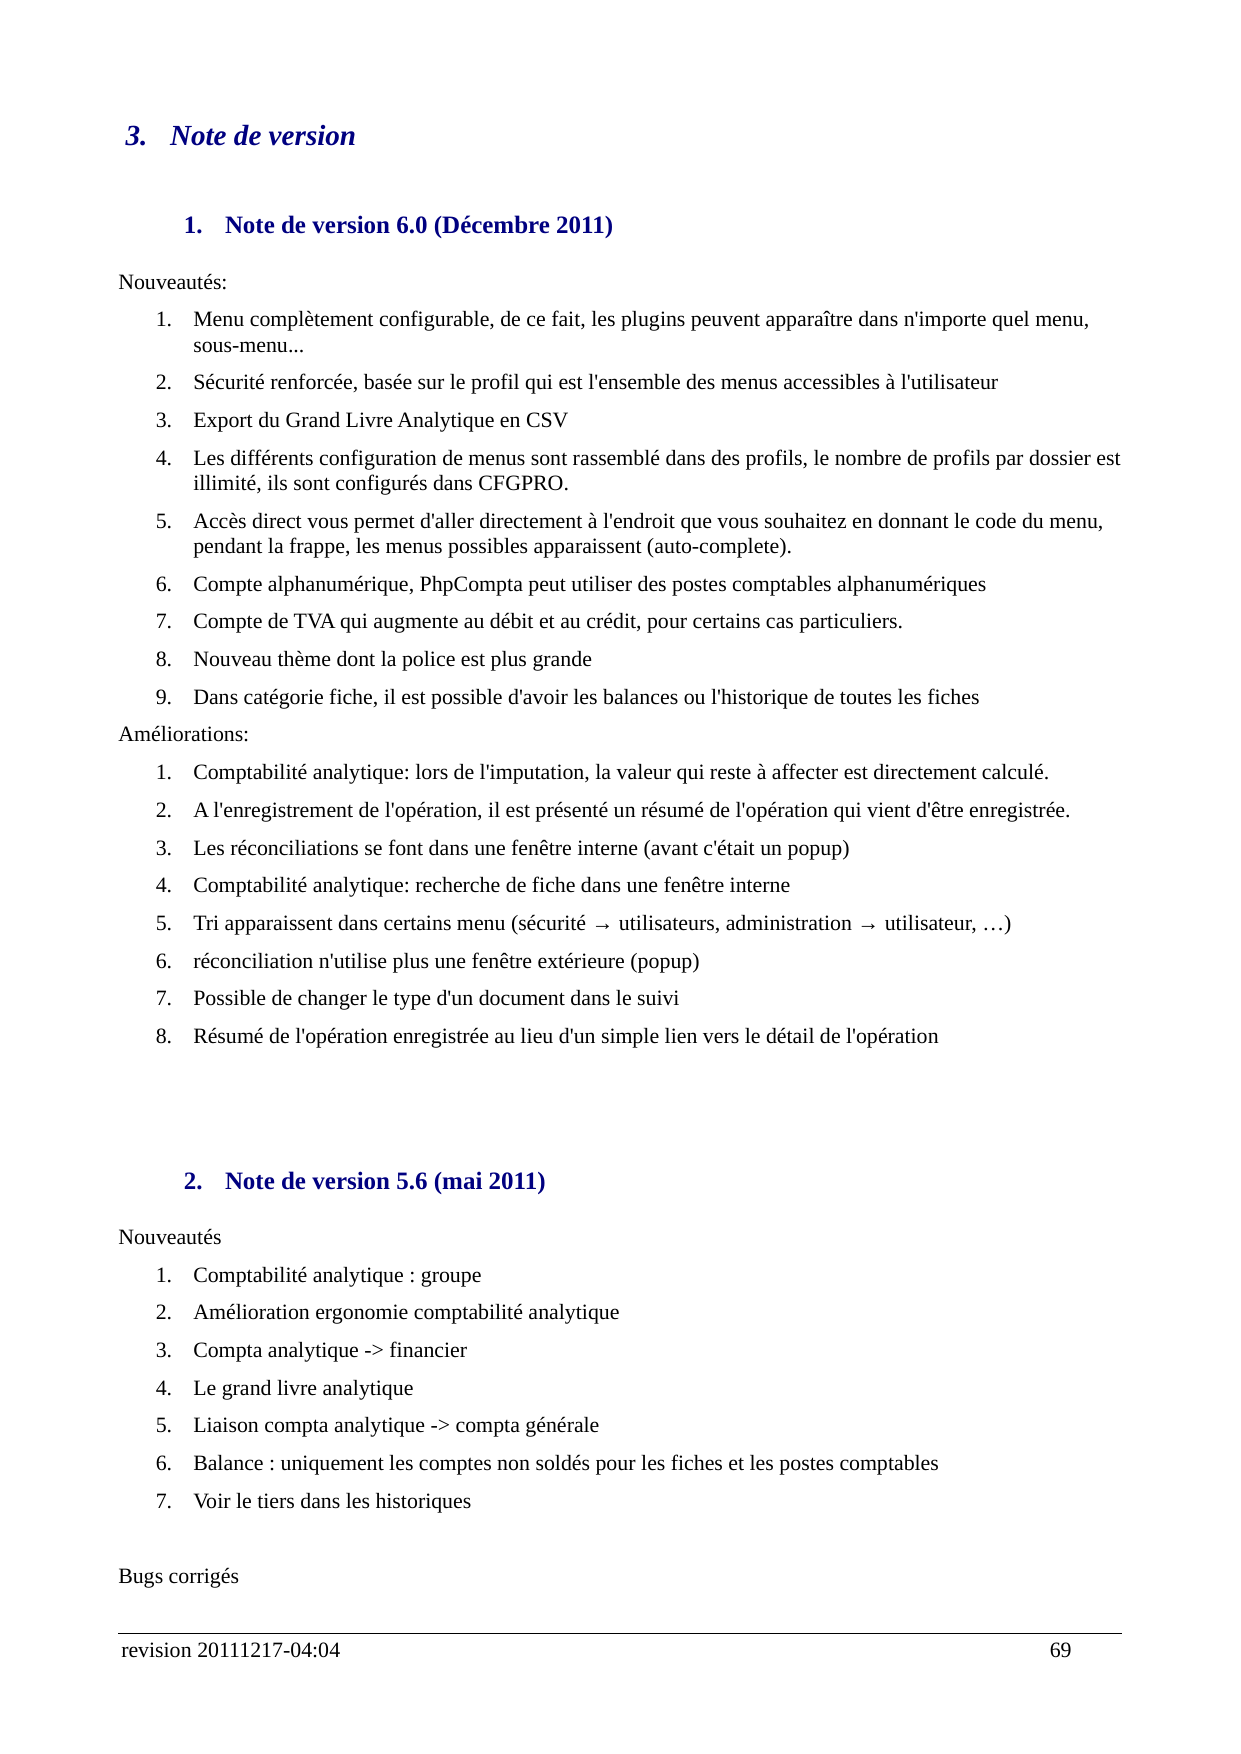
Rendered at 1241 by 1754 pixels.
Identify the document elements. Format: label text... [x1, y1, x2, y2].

list Nouveau thème dont la police est plus grande [156, 646, 1122, 671]
subtitle Note de version 6.0 (Décembre 2011) [177, 211, 1122, 239]
list Amélioration ergonomie comptabilité analytique [156, 1299, 1122, 1324]
list Tri apparaissent dans certains menu (sécurité → utilisateurs, administration → utilisateur, …) [156, 910, 1122, 935]
list Résumé de l'opération enregistrée au lieu d'un simple lien vers le détail de l'opération [156, 1023, 1122, 1048]
list Compte alphanumérique, PhpCompta peut utiliser des postes comptables alphanumériques [156, 571, 1122, 596]
list Possible de changer le type d'un document dans le suivi [156, 985, 1122, 1011]
list Les différents configuration de menus sont rassemblé dans des profils, le nombre de profils par dossier est illimité, ils sont configurés dans CFGPRO. [156, 445, 1122, 495]
subtitle Note de version [118, 118, 1122, 152]
list Voir le tiers dans les historiques [156, 1488, 1122, 1513]
list réconciliation n'utilise plus une fenêtre extérieure (popup) [156, 948, 1122, 973]
list Sécurité renforcée, basée sur le profil qui est l'ensemble des menus accessibles à l'utilisateur [156, 369, 1122, 394]
text Nouveautés [118, 1224, 1122, 1249]
list Le grand livre analytique [156, 1375, 1122, 1400]
list Dans catégorie fiche, il est possible d'avoir les balances ou l'historique de toutes les fiches [156, 684, 1122, 709]
list Balance : uniquement les comptes non soldés pour les fiches et les postes comptables [156, 1450, 1122, 1475]
text Bugs corrigés [118, 1563, 1122, 1588]
text Nouveautés: [118, 269, 1122, 294]
list A l'enregistrement de l'opération, il est présenté un résumé de l'opération qui vient d'être enregistrée. [156, 797, 1122, 822]
list Compta analytique -> financier [156, 1337, 1122, 1362]
list Liaison compta analytique -> compta générale [156, 1412, 1122, 1438]
list Menu complètement configurable, de ce fait, les plugins peuvent apparaître dans n'importe quel menu, sous-menu... [156, 306, 1122, 357]
list Compte de TVA qui augmente au débit et au crédit, pour certains cas particuliers. [156, 608, 1122, 633]
list Accès direct vous permet d'aller directement à l'endroit que vous souhaitez en donnant le code du menu, pendant la frappe, les menus possibles apparaissent (auto-complete). [156, 508, 1122, 558]
list Les réconciliations se font dans une fenêtre interne (avant c'était un popup) [156, 834, 1122, 860]
list Comptabilité analytique: lors de l'imputation, la valeur qui reste à affecter est directement calculé. [156, 759, 1122, 784]
list Export du Grand Livre Analytique en CSV [156, 407, 1122, 432]
list Comptabilité analytique: recherche de fiche dans une fenêtre interne [156, 872, 1122, 897]
subtitle Note de version 5.6 (mai 2011) [177, 1166, 1122, 1194]
text Améliorations: [118, 721, 1122, 747]
list Comptabilité analytique : groupe [156, 1262, 1122, 1287]
